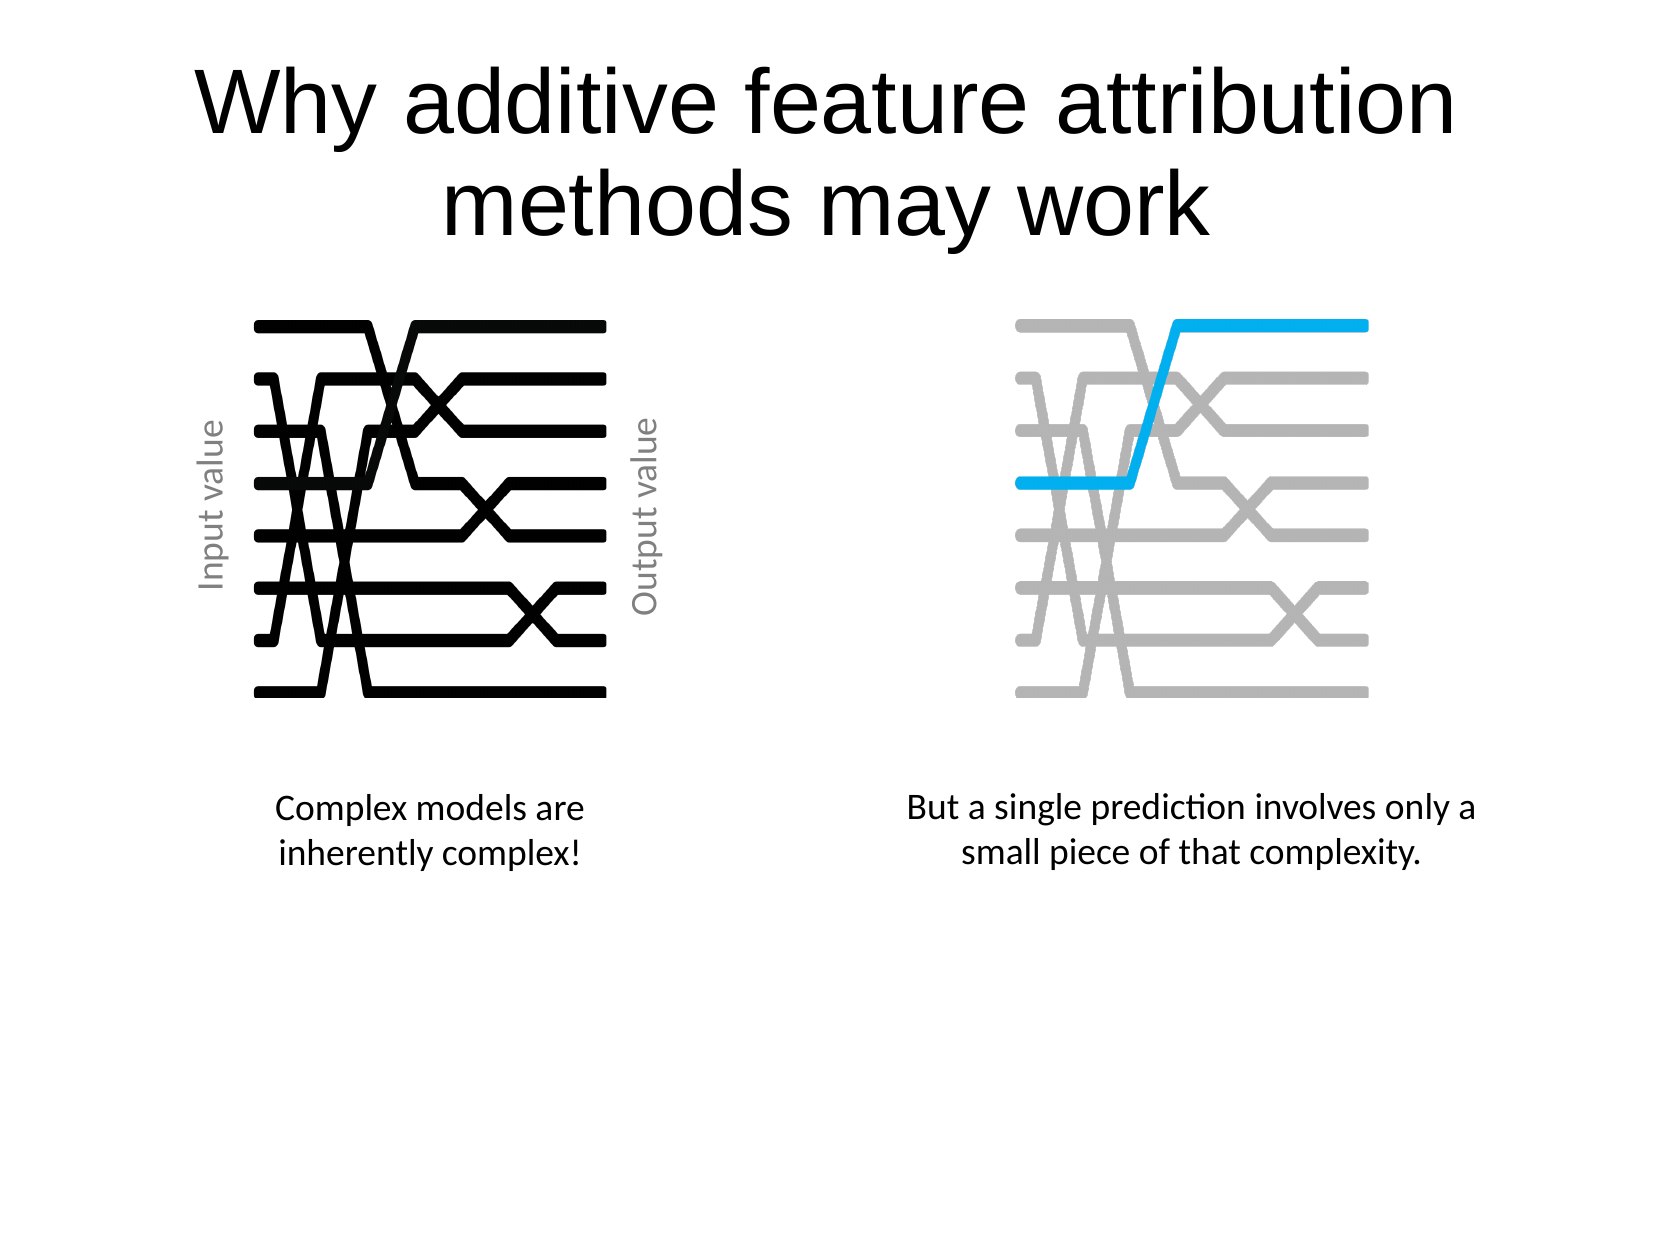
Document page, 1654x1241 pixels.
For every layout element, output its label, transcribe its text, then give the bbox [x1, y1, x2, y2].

title Why additive feature attribution methods may work [82, 49, 1571, 257]
text_box Complex models are inherently complex! [214, 776, 646, 881]
text_box Input value [177, 405, 238, 607]
picture [1015, 319, 1173, 479]
picture [253, 320, 607, 698]
text_box Output value [611, 402, 672, 631]
picture [1015, 332, 1369, 698]
text_box But a single prediction involves only a small piece of that complexity. [864, 775, 1519, 880]
